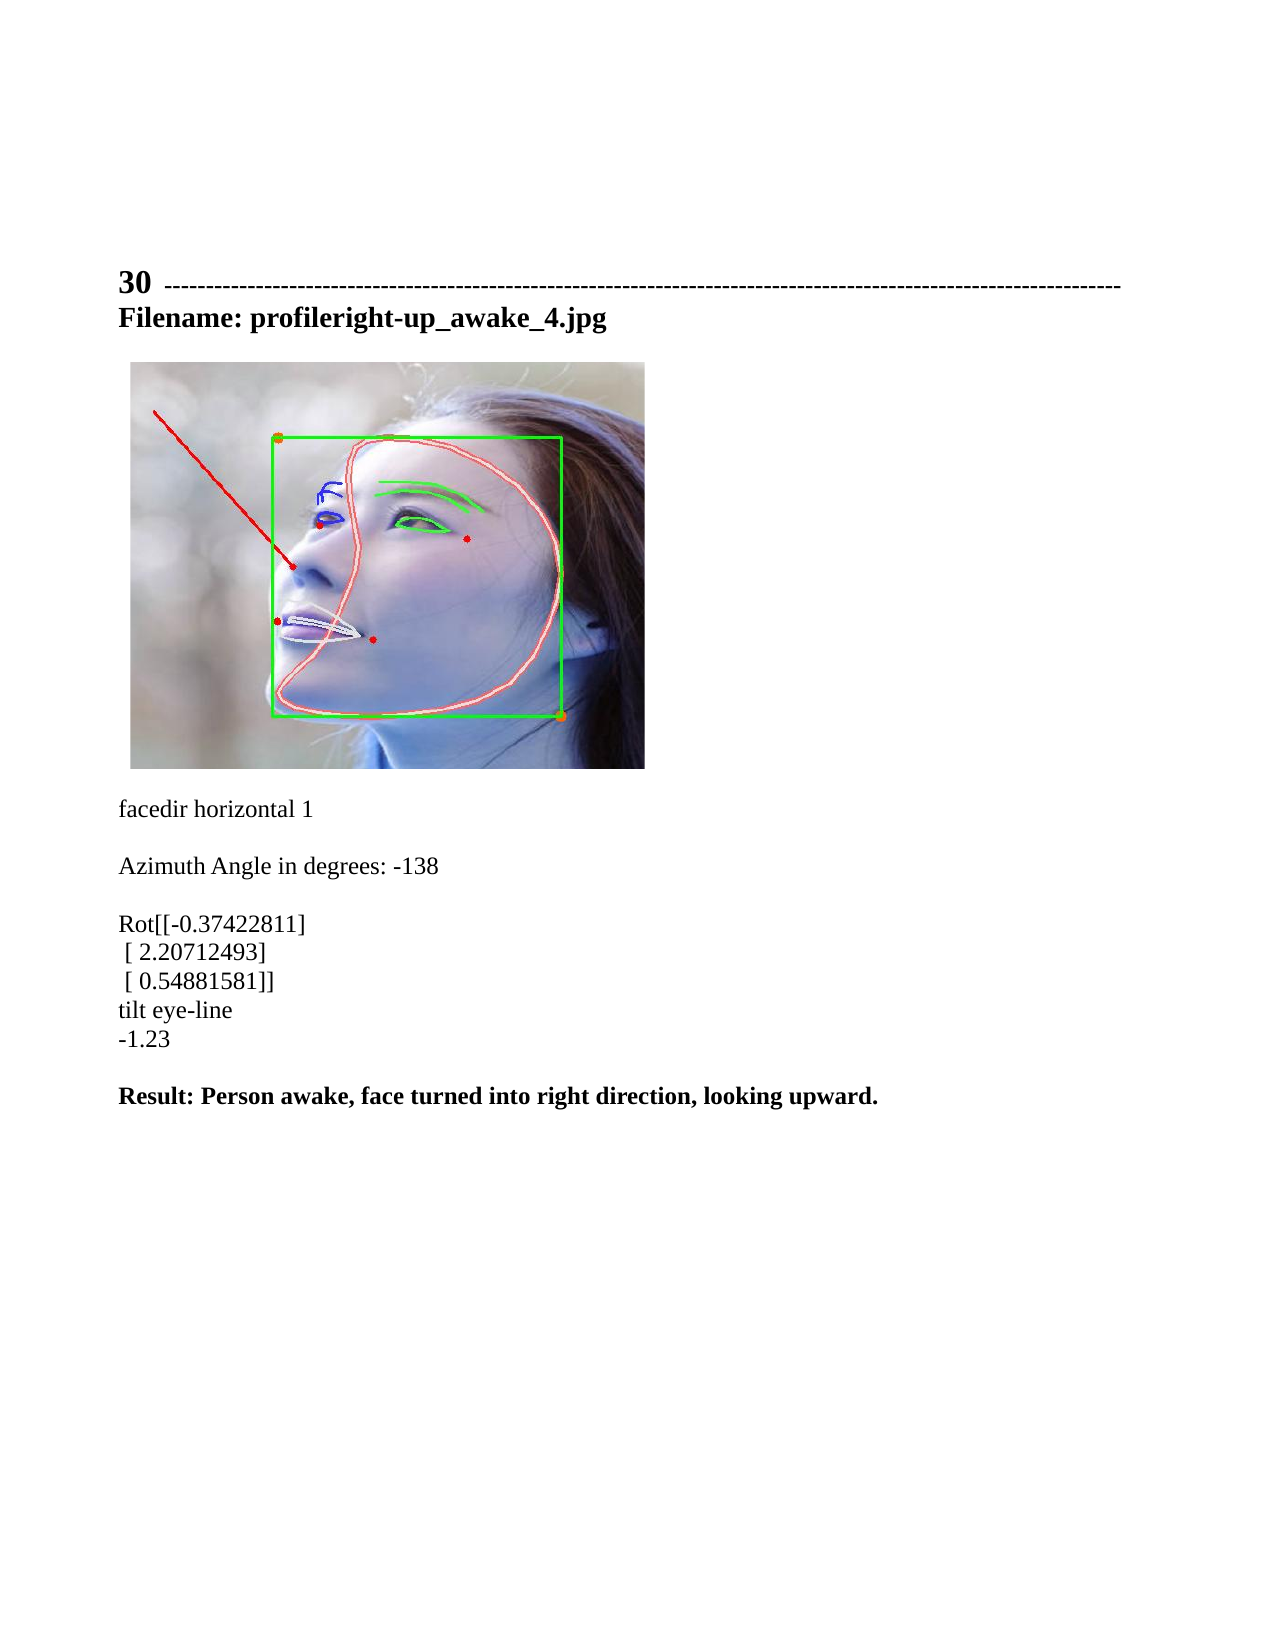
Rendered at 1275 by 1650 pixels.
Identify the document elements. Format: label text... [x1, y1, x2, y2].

text facedir horizontal 1 [118, 794, 1157, 822]
text Azimuth Angle in degrees: -138 [118, 851, 1157, 880]
text Filename: profileright-up_awake_4.jpg [118, 300, 1157, 334]
text [ 0.54881581]] [118, 966, 1157, 995]
text Result: Person awake, face turned into right direction, looking upward. [118, 1081, 1157, 1110]
text [ 2.20712493] [118, 937, 1157, 966]
picture [130, 362, 645, 769]
text tilt eye-line [118, 995, 1157, 1024]
text -1.23 [118, 1024, 1157, 1052]
text Rot[[-0.37422811] [118, 909, 1157, 937]
text 30 ------------------------------------------------------------------------------------------------------------------- [118, 262, 1157, 300]
